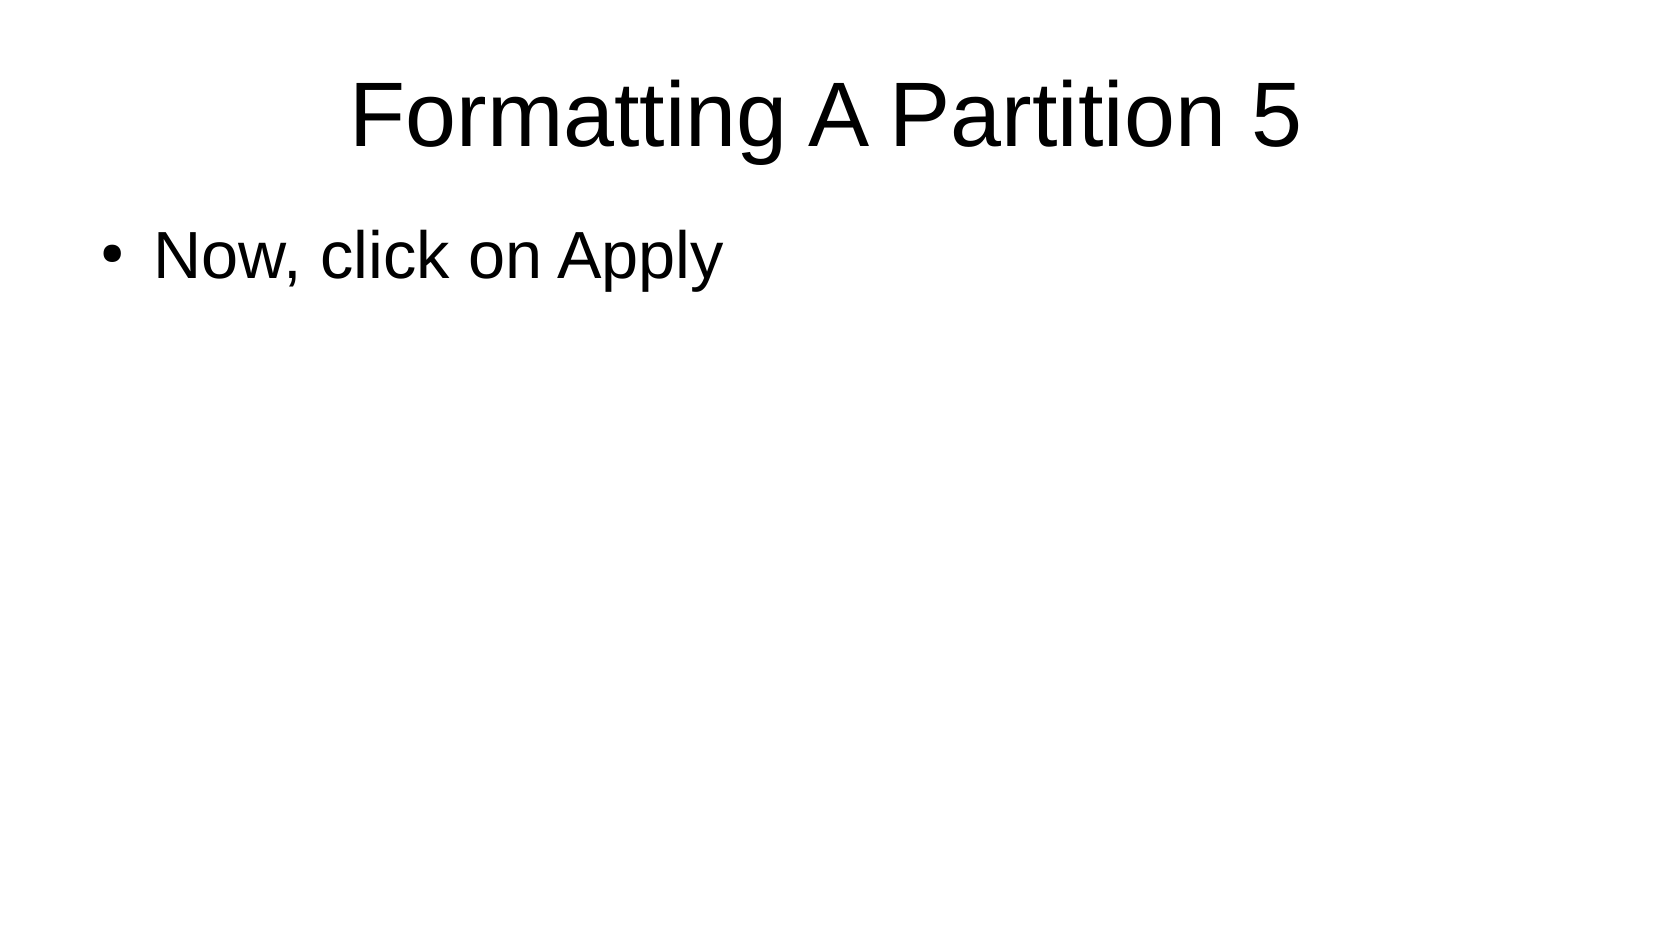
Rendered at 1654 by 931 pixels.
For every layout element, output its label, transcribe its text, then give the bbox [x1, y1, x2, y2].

title Formatting A Partition 5 [82, 37, 1571, 193]
list Now, click on Apply [82, 217, 1571, 758]
